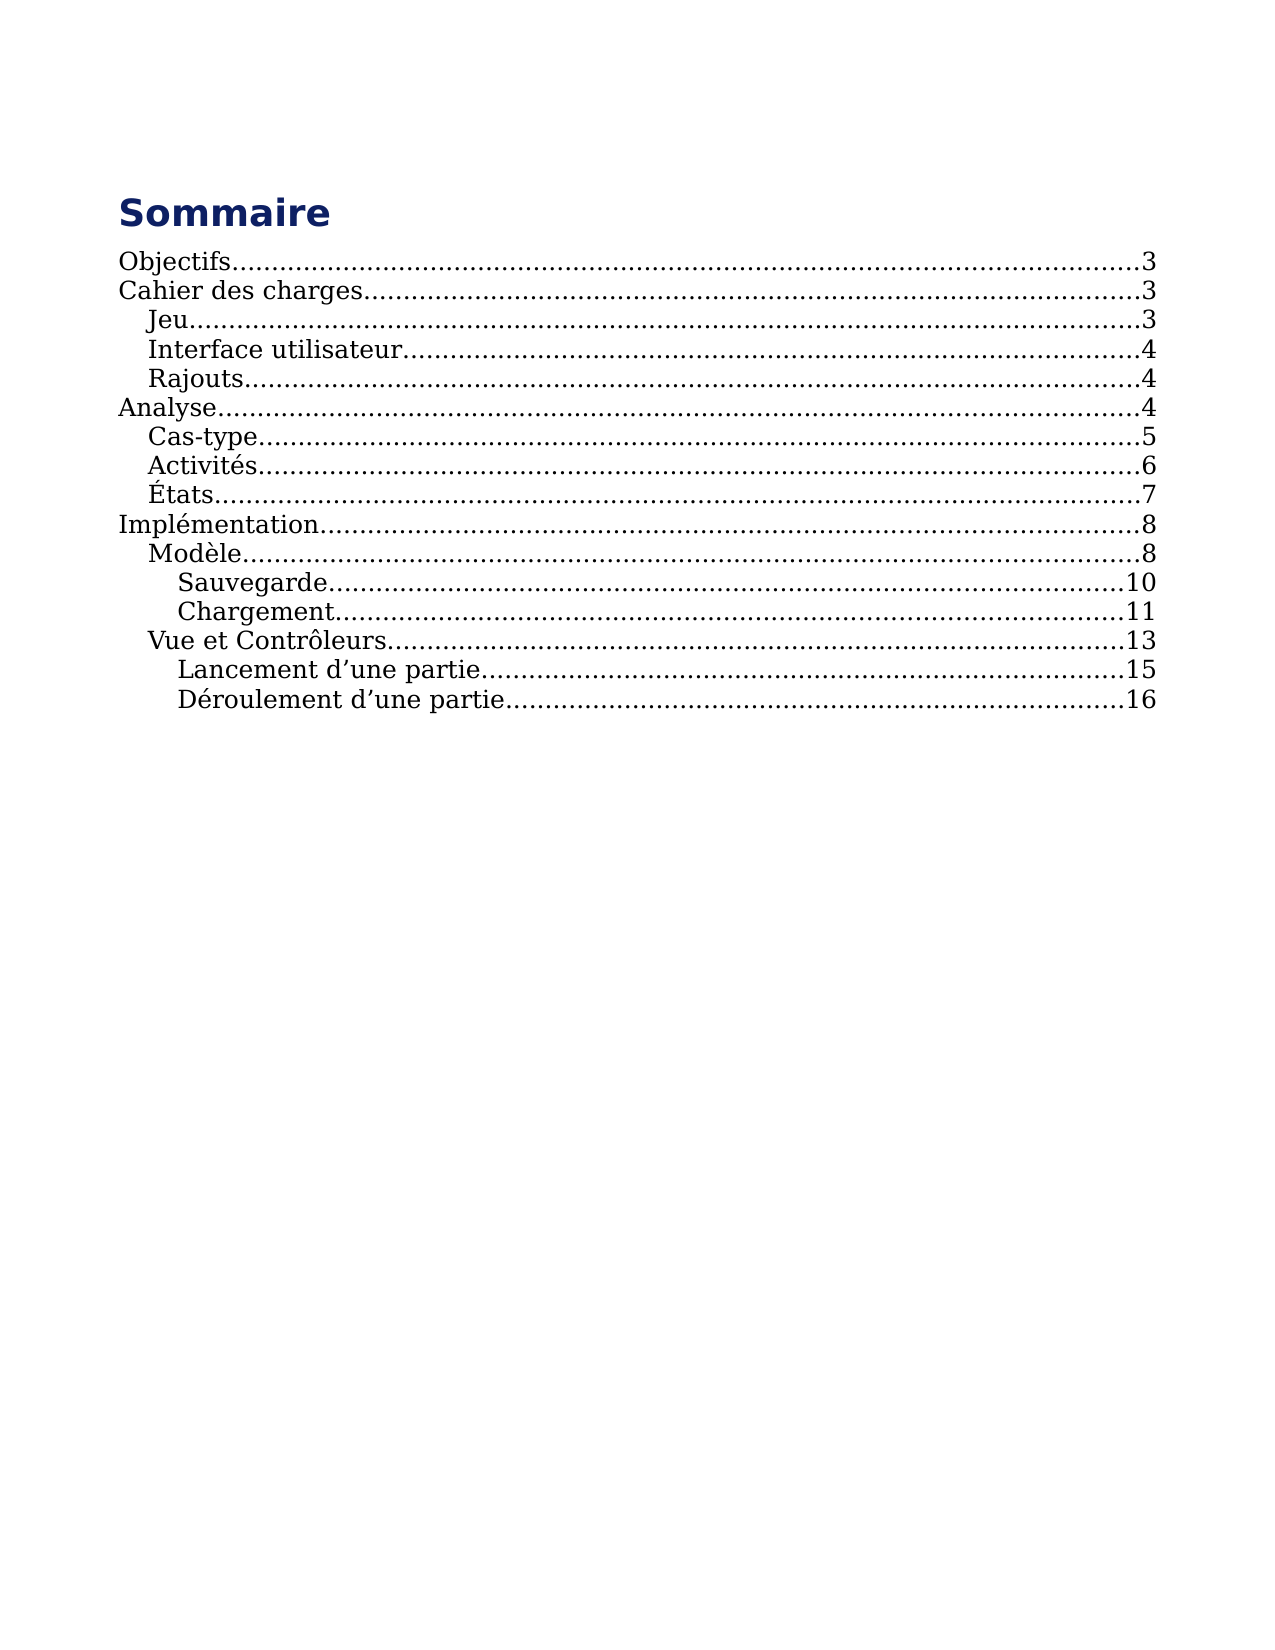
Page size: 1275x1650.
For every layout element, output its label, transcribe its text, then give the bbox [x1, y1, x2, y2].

subtitle Sommaire [118, 191, 1157, 235]
text Analyse 4 [118, 393, 1157, 422]
text Rajouts 4 [148, 364, 1157, 393]
text États 7 [148, 481, 1157, 510]
text Implémentation 8 [118, 510, 1157, 539]
text Activités 6 [148, 452, 1157, 481]
text Jeu 3 [148, 306, 1157, 335]
text Déroulement d’une partie 16 [177, 685, 1157, 714]
text Modèle 8 [148, 539, 1157, 568]
text Lancement d’une partie 15 [177, 656, 1157, 685]
text Objectifs 3 [118, 247, 1157, 277]
text Interface utilisateur 4 [148, 335, 1157, 364]
text Sauvegarde 10 [177, 568, 1157, 597]
text Vue et Contrôleurs 13 [148, 627, 1157, 656]
text Cahier des charges 3 [118, 277, 1157, 306]
text Cas-type 5 [148, 422, 1157, 452]
text Chargement 11 [177, 597, 1157, 627]
